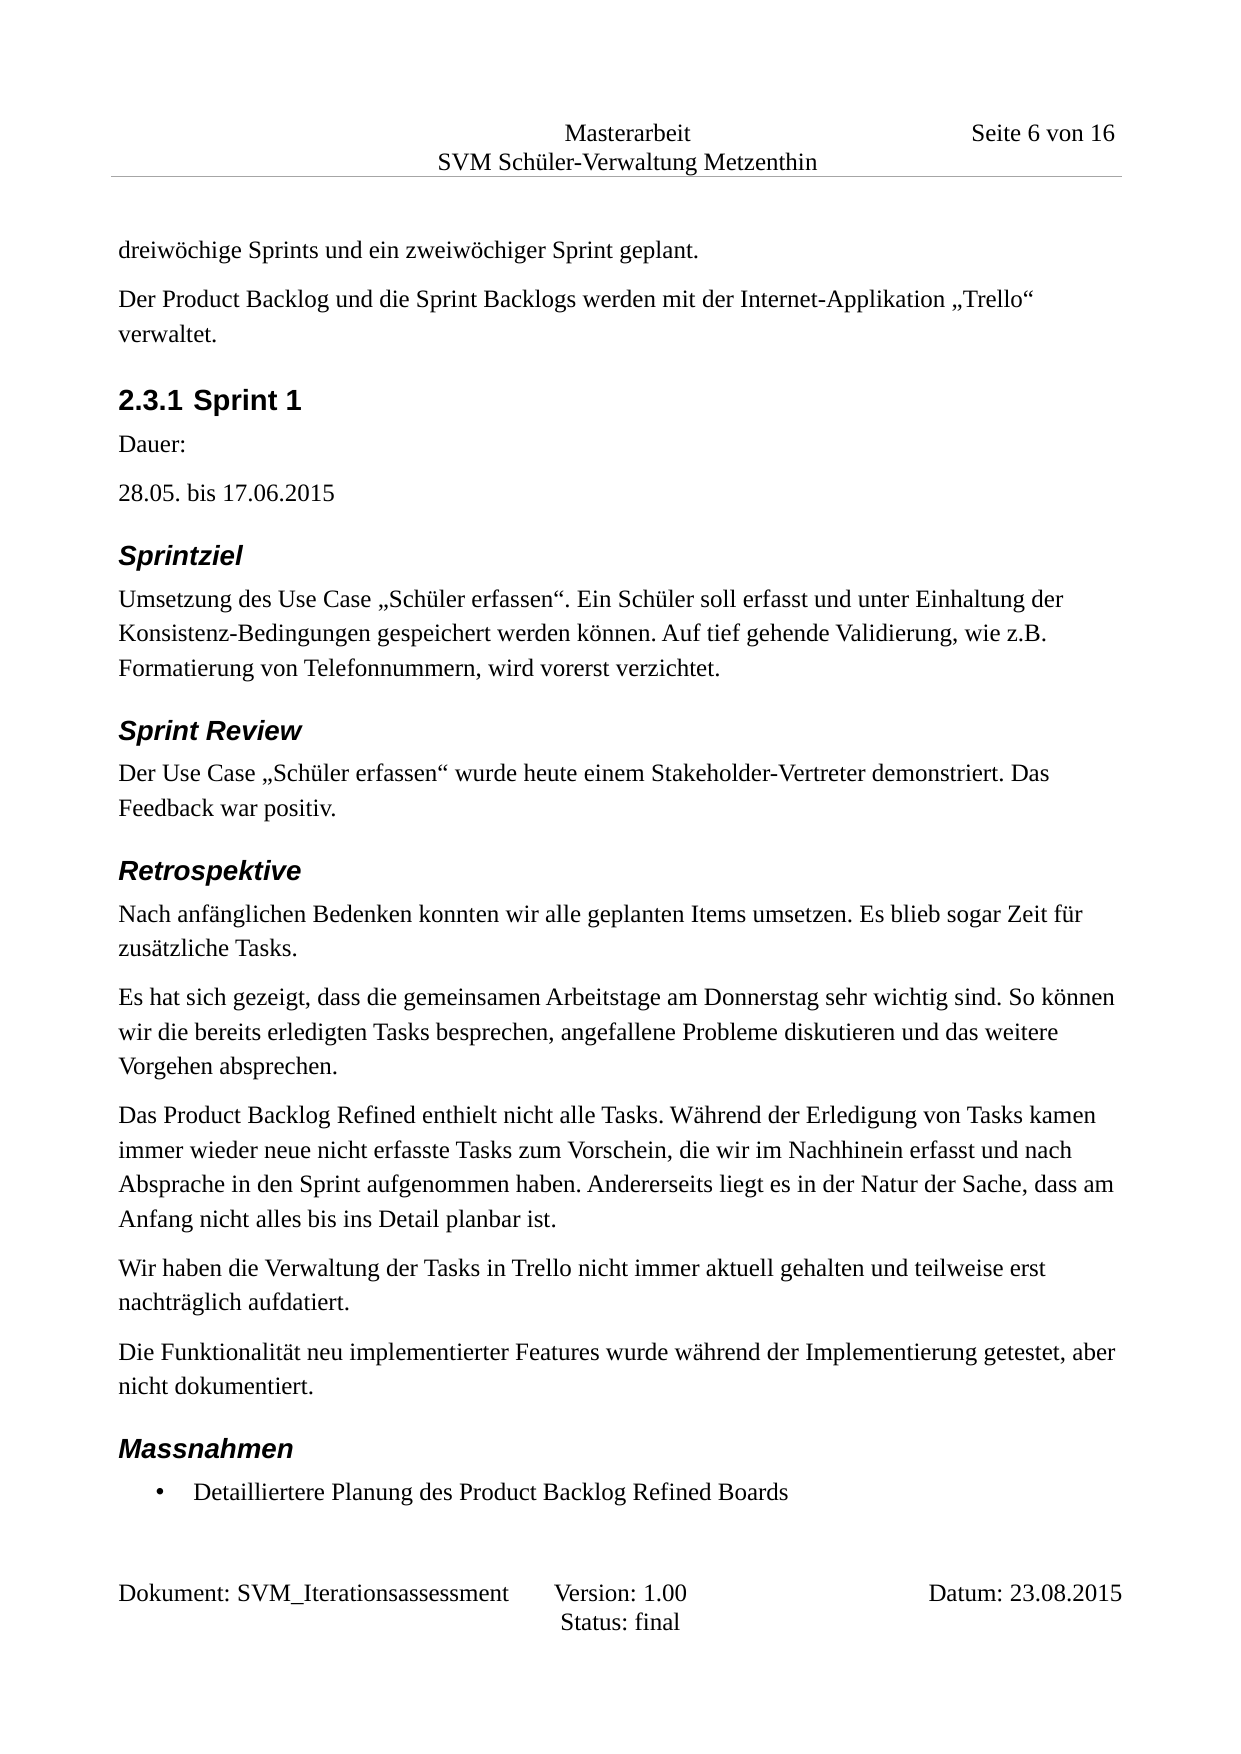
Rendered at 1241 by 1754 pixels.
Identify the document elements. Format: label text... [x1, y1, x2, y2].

subtitle Sprintziel [118, 539, 1122, 571]
text Nach anfänglichen Bedenken konnten wir alle geplanten Items umsetzen. Es blieb sogar Zeit für zusätzliche Tasks. [118, 899, 1122, 962]
subtitle Massnahmen [118, 1433, 1122, 1464]
text Umsetzung des Use Case „Schüler erfassen“. Ein Schüler soll erfasst und unter Einhaltung der Konsistenz-Bedingungen gespeichert werden können. Auf tief gehende Validierung, wie z.B. Formatierung von Telefonnummern, wird vorerst verzichtet. [118, 584, 1122, 681]
text Das Product Backlog Refined enthielt nicht alle Tasks. Während der Erledigung von Tasks kamen immer wieder neue nicht erfasste Tasks zum Vorschein, die wir im Nachhinein erfasst und nach Absprache in den Sprint aufgenommen haben. Andererseits liegt es in der Natur der Sache, dass am Anfang nicht alles bis ins Detail planbar ist. [118, 1101, 1122, 1233]
text Der Product Backlog und die Sprint Backlogs werden mit der Internet-Applikation „Trello“ verwaltet. [118, 284, 1122, 348]
text Es hat sich gezeigt, dass die gemeinsamen Arbeitstage am Donnerstag sehr wichtig sind. So können wir die bereits erledigten Tasks besprechen, angefallene Probleme diskutieren und das weitere Vorgehen absprechen. [118, 982, 1122, 1080]
text Dauer: [118, 429, 1122, 457]
text 28.05. bis 17.06.2015 [118, 478, 1122, 506]
subtitle Retrospektive [118, 854, 1122, 886]
text dreiwöchige Sprints und ein zweiwöchiger Sprint geplant. [118, 235, 1122, 264]
subtitle Sprint Review [118, 714, 1122, 746]
text Wir haben die Verwaltung der Tasks in Trello nicht immer aktuell gehalten und teilweise erst nachträglich aufdatiert. [118, 1253, 1122, 1316]
list Detailliertere Planung des Product Backlog Refined Boards [156, 1477, 1122, 1506]
text Die Funktionalität neu implementierter Features wurde während der Implementierung getestet, aber nicht dokumentiert. [118, 1337, 1122, 1400]
text Der Use Case „Schüler erfassen“ wurde heute einem Stakeholder-Vertreter demonstriert. Das Feedback war positiv. [118, 758, 1122, 822]
subtitle Sprint 1 [118, 383, 1122, 416]
